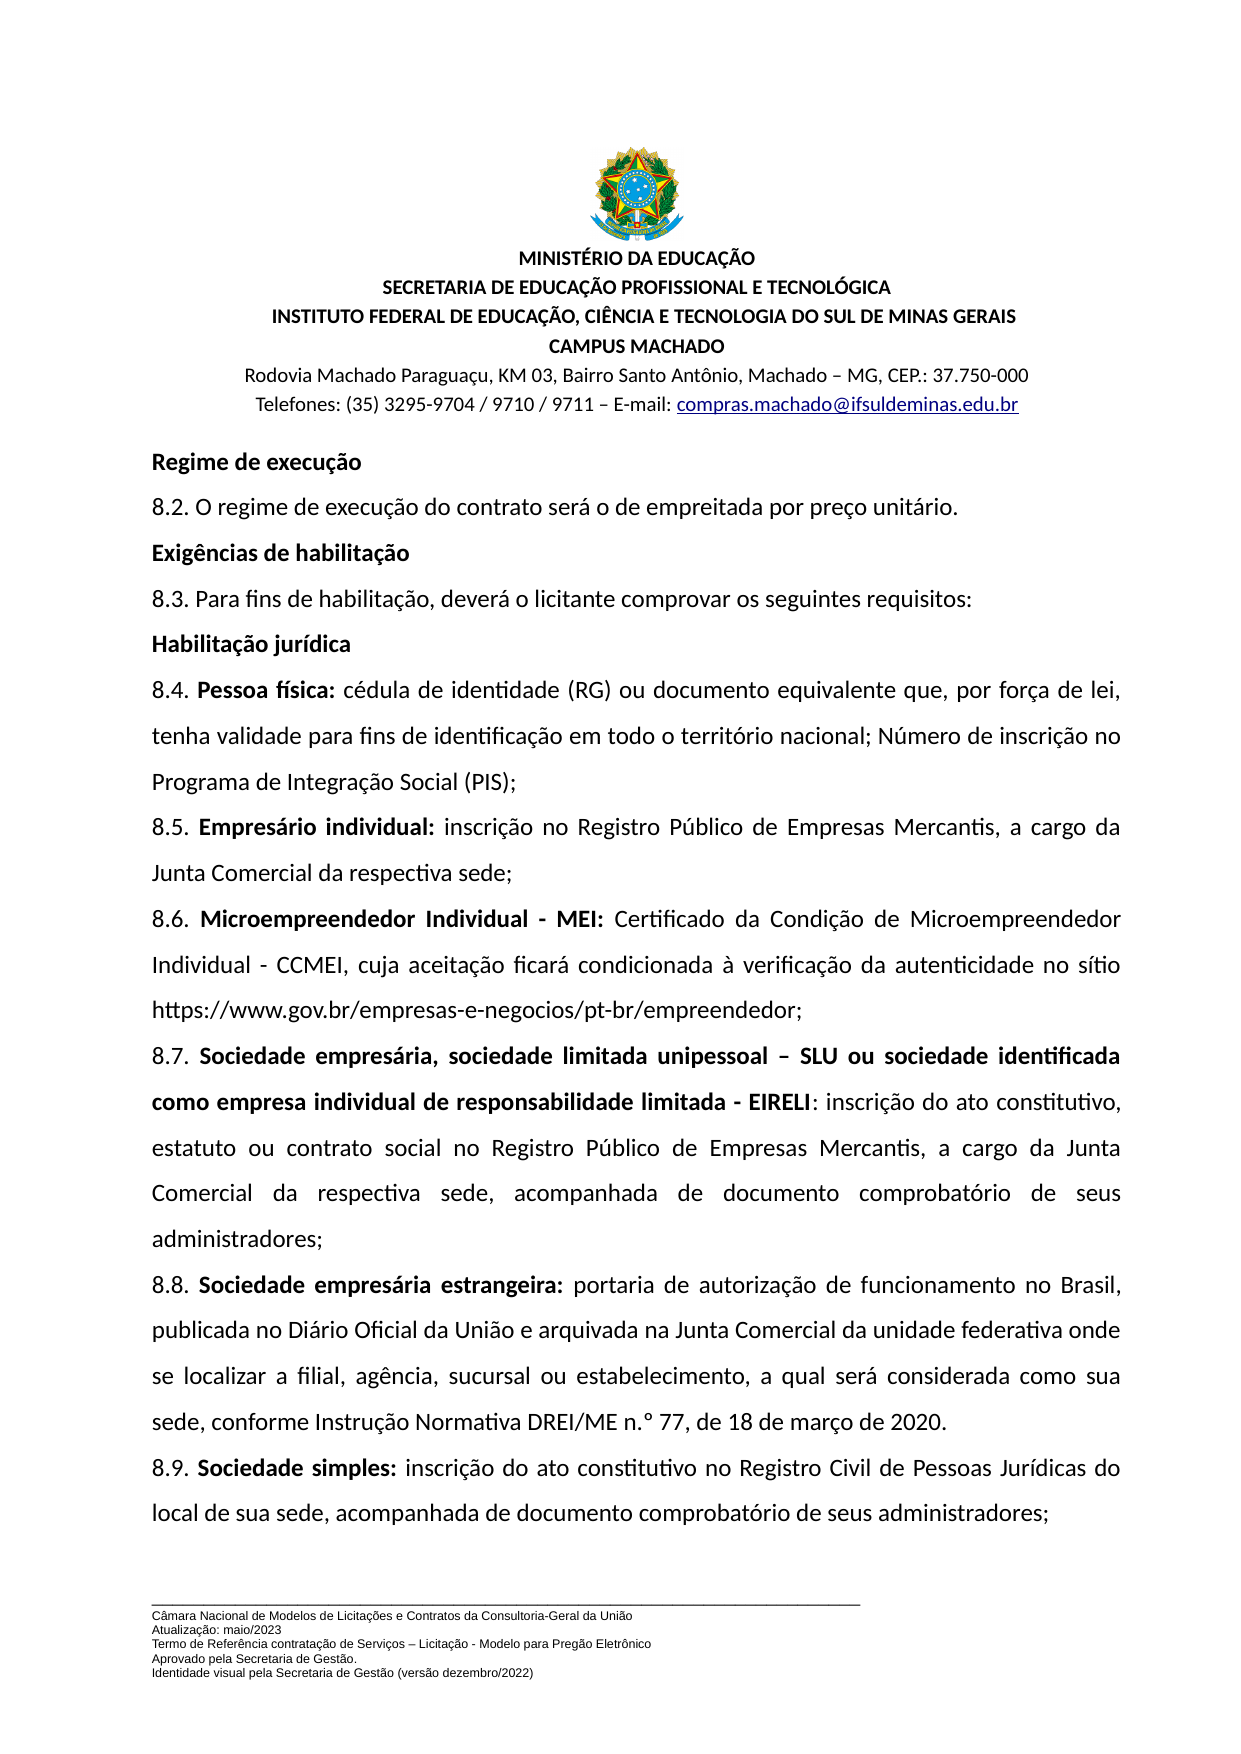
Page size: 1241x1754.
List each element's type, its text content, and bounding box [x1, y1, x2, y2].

text 8.5. Empresário individual: inscrição no Registro Público de Empresas Mercantis, a cargo da Junta Comercial da respectiva sede; [152, 812, 1122, 888]
text 8.4. Pessoa física: cédula de identidade (RG) ou documento equivalente que, por força de lei, tenha validade para fins de identificação em todo o território nacional; Número de inscrição no Programa de Integração Social (PIS); [152, 674, 1122, 796]
text Habilitação jurídica [152, 629, 1122, 659]
text 8.3. Para fins de habilitação, deverá o licitante comprovar os seguintes requisitos: [152, 583, 1122, 613]
text Regime de execução [152, 446, 1122, 476]
text 8.2. O regime de execução do contrato será o de empreitada por preço unitário. [152, 491, 1122, 522]
text 8.7. Sociedade empresária, sociedade limitada unipessoal – SLU ou sociedade identificada como empresa individual de responsabilidade limitada - EIRELI: inscrição do ato constitutivo, estatuto ou contrato social no Registro Público de Empresas Mercantis, a cargo da Junta Comercial da respectiva sede, acompanhada de documento comprobatório de seus administradores; [152, 1040, 1122, 1254]
text 8.6. Microempreendedor Individual - MEI: Certificado da Condição de Microempreendedor Individual - CCMEI, cuja aceitação ficará condicionada à verificação da autenticidade no sítio https://www.gov.br/empresas-e-negocios/pt-br/empreendedor; [152, 903, 1122, 1025]
picture [590, 147, 684, 241]
text 8.8. Sociedade empresária estrangeira: portaria de autorização de funcionamento no Brasil, publicada no Diário Oficial da União e arquivada na Junta Comercial da unidade federativa onde se localizar a filial, agência, sucursal ou estabelecimento, a qual será considerada como sua sede, conforme Instrução Normativa DREI/ME n.º 77, de 18 de março de 2020. [152, 1269, 1122, 1437]
picture [630, 236, 645, 241]
text Exigências de habilitação [152, 537, 1122, 568]
text 8.9. Sociedade simples: inscrição do ato constitutivo no Registro Civil de Pessoas Jurídicas do local de sua sede, acompanhada de documento comprobatório de seus administradores; [152, 1452, 1122, 1528]
picture [656, 223, 665, 228]
picture [652, 219, 684, 241]
